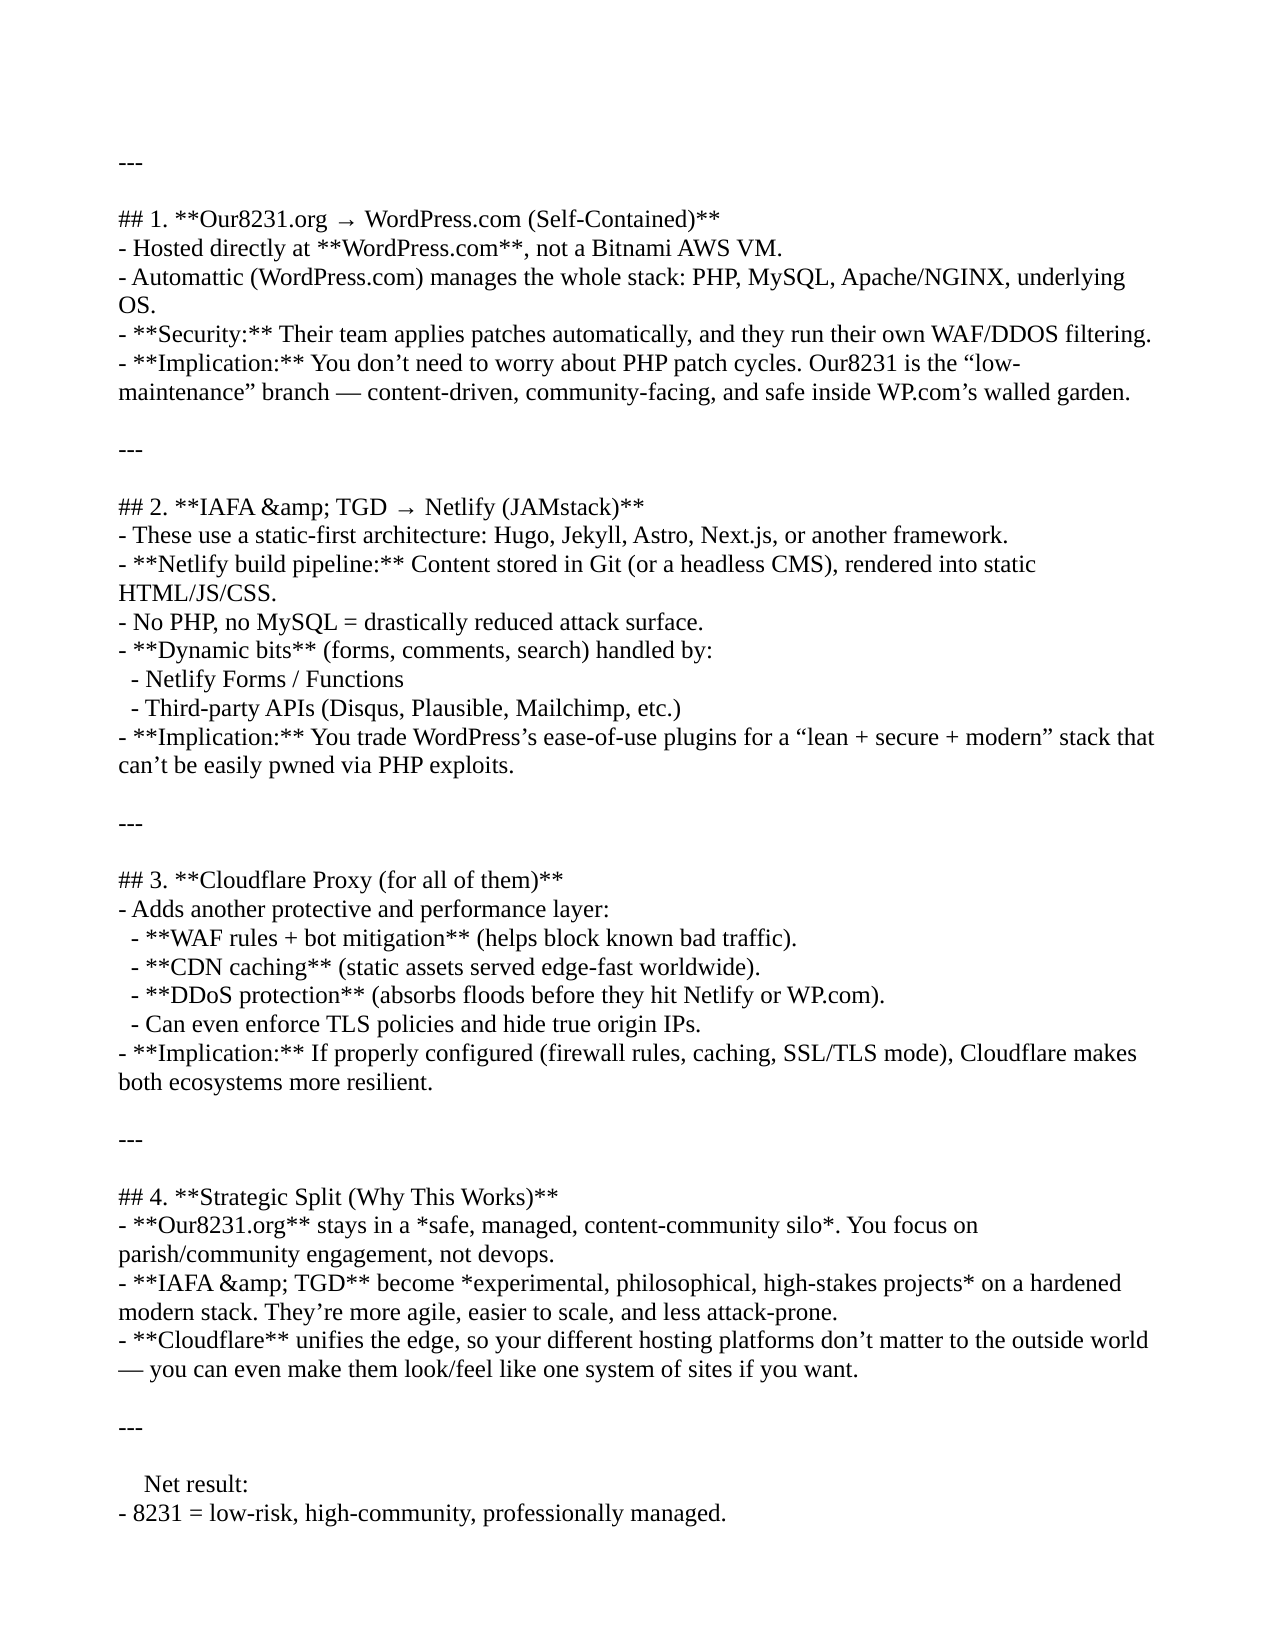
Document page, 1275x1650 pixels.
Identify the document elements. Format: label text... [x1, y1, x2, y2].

text - **Netlify build pipeline:** Content stored in Git (or a headless CMS), rendered into static HTML/JS/CSS. [118, 549, 1157, 607]
text - **Implication:** If properly configured (firewall rules, caching, SSL/TLS mode), Cloudflare makes both ecosystems more resilient. [118, 1038, 1157, 1096]
text ✅ Net result: [118, 1469, 1157, 1498]
text --- [118, 434, 1157, 463]
text - Can even enforce TLS policies and hide true origin IPs. [118, 1009, 1157, 1038]
text - Automattic (WordPress.com) manages the whole stack: PHP, MySQL, Apache/NGINX, underlying OS. [118, 262, 1157, 319]
text - No PHP, no MySQL = drastically reduced attack surface. [118, 607, 1157, 636]
text - **CDN caching** (static assets served edge-fast worldwide). [118, 952, 1157, 981]
text - **Implication:** You trade WordPress’s ease-of-use plugins for a “lean + secure + modern” stack that can’t be easily pwned via PHP exploits. [118, 722, 1157, 779]
text --- [118, 1412, 1157, 1441]
text - **IAFA &amp; TGD** become *experimental, philosophical, high-stakes projects* on a hardened modern stack. They’re more agile, easier to scale, and less attack-prone. [118, 1268, 1157, 1326]
text ## 3. **Cloudflare Proxy (for all of them)** [118, 866, 1157, 894]
text - Adds another protective and performance layer: [118, 894, 1157, 923]
text - 8231 = low-risk, high-community, professionally managed. [118, 1498, 1157, 1527]
text --- [118, 808, 1157, 837]
text - Netlify Forms / Functions [118, 664, 1157, 693]
text - **WAF rules + bot mitigation** (helps block known bad traffic). [118, 923, 1157, 952]
text - **Security:** Their team applies patches automatically, and they run their own WAF/DDOS filtering. [118, 319, 1157, 348]
text ## 1. **Our8231.org → WordPress.com (Self-Contained)** [118, 204, 1157, 233]
text - Hosted directly at **WordPress.com**, not a Bitnami AWS VM. [118, 233, 1157, 262]
text - **Our8231.org** stays in a *safe, managed, content-community silo*. You focus on parish/community engagement, not devops. [118, 1211, 1157, 1268]
text - **Implication:** You don’t need to worry about PHP patch cycles. Our8231 is the “low-maintenance” branch — content-driven, community-facing, and safe inside WP.com’s walled garden. [118, 348, 1157, 406]
text --- [118, 1124, 1157, 1153]
text - **Dynamic bits** (forms, comments, search) handled by: [118, 636, 1157, 664]
text - **Cloudflare** unifies the edge, so your different hosting platforms don’t matter to the outside world — you can even make them look/feel like one system of sites if you want. [118, 1326, 1157, 1383]
text - These use a static-first architecture: Hugo, Jekyll, Astro, Next.js, or another framework. [118, 521, 1157, 549]
text ## 2. **IAFA &amp; TGD → Netlify (JAMstack)** [118, 492, 1157, 521]
text ## 4. **Strategic Split (Why This Works)** [118, 1182, 1157, 1211]
text --- [118, 147, 1157, 176]
text - Third-party APIs (Disqus, Plausible, Mailchimp, etc.) [118, 693, 1157, 722]
text - **DDoS protection** (absorbs floods before they hit Netlify or WP.com). [118, 981, 1157, 1009]
